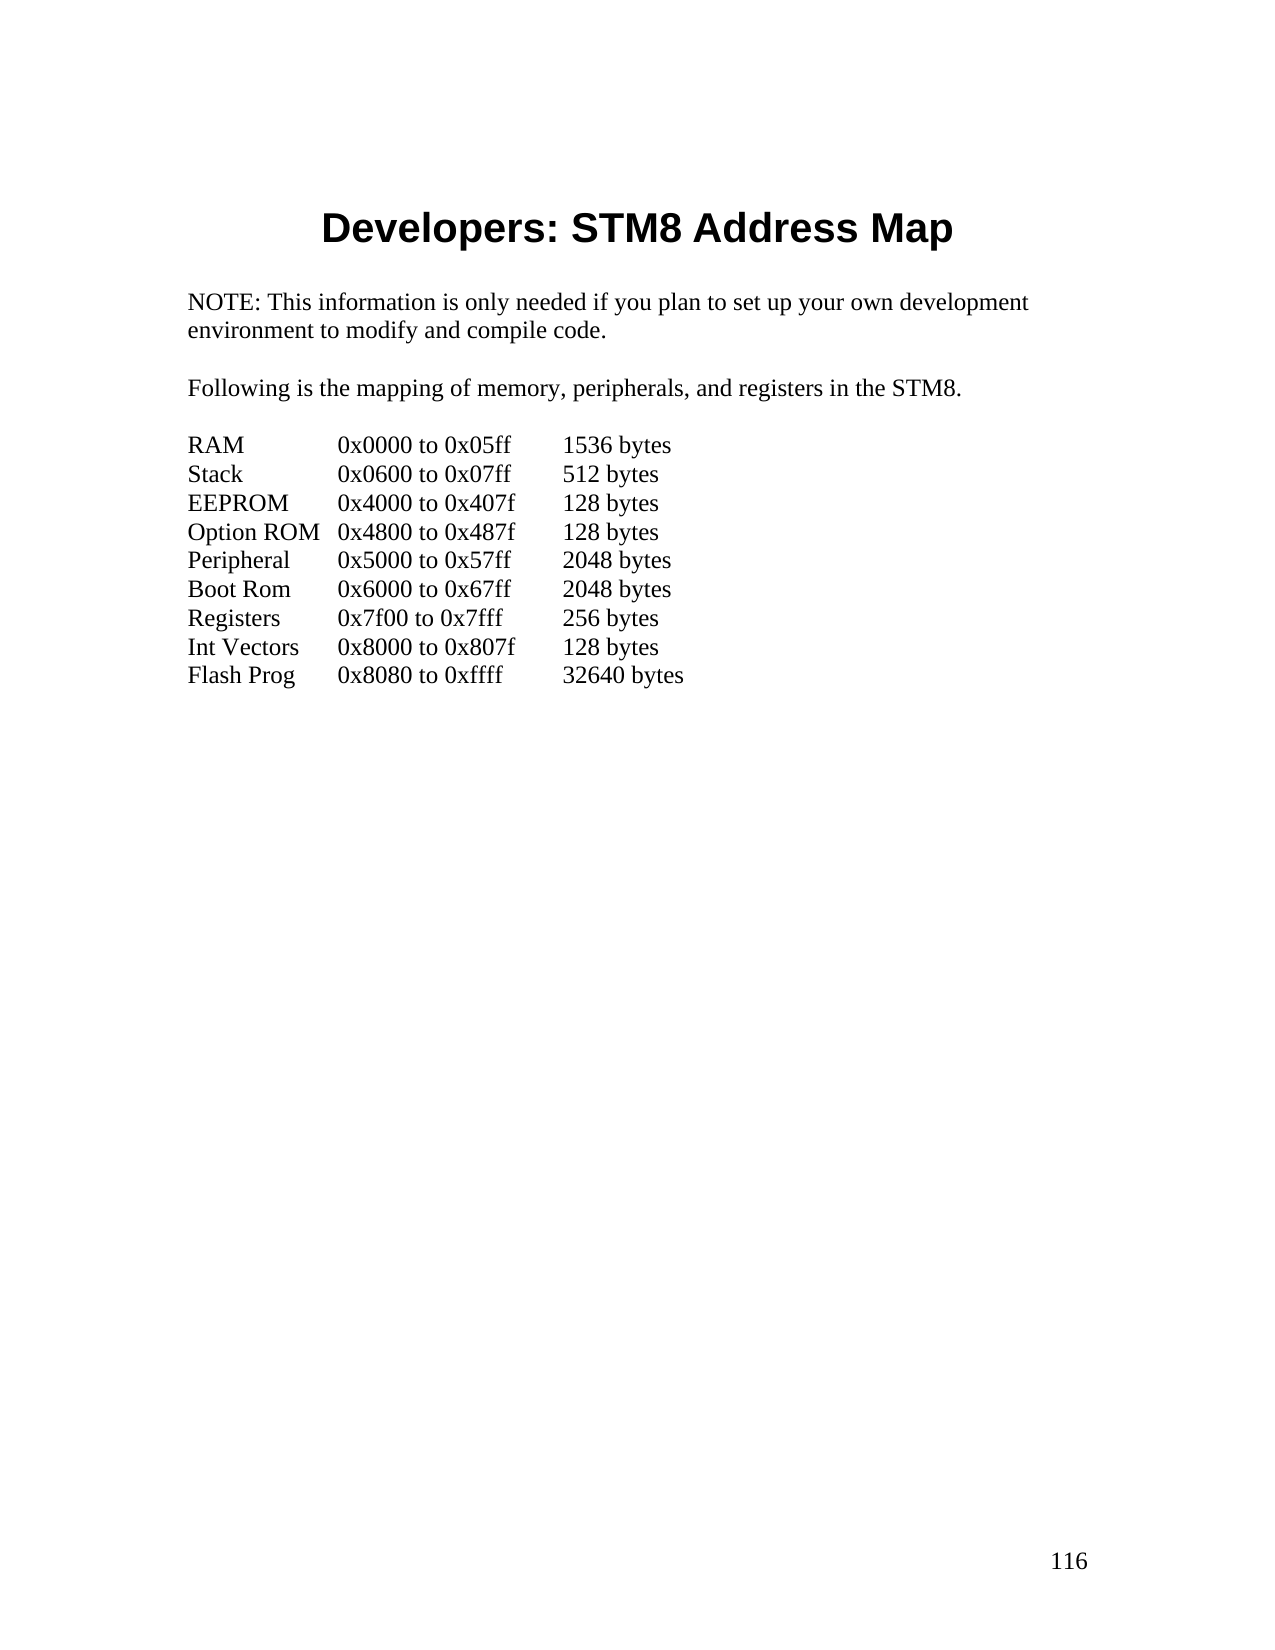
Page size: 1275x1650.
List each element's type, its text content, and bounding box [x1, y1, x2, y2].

text Peripheral 0x5000 to 0x57ff 2048 bytes [187, 545, 1087, 574]
text RAM 0x0000 to 0x05ff 1536 bytes [187, 430, 1087, 459]
text Option ROM 0x4800 to 0x487f 128 bytes [187, 517, 1087, 545]
text Flash Prog 0x8080 to 0xffff 32640 bytes [187, 660, 1087, 689]
text EEPROM 0x4000 to 0x407f 128 bytes [187, 488, 1087, 517]
text Int Vectors 0x8000 to 0x807f 128 bytes [187, 632, 1087, 660]
subtitle Developers: STM8 Address Map [187, 204, 1087, 252]
text Boot Rom 0x6000 to 0x67ff 2048 bytes [187, 574, 1087, 603]
text Stack 0x0600 to 0x07ff 512 bytes [187, 459, 1087, 488]
text Registers 0x7f00 to 0x7fff 256 bytes [187, 603, 1087, 632]
text NOTE: This information is only needed if you plan to set up your own development environment to modify and compile code. [187, 287, 1087, 344]
text Following is the mapping of memory, peripherals, and registers in the STM8. [187, 373, 1087, 402]
